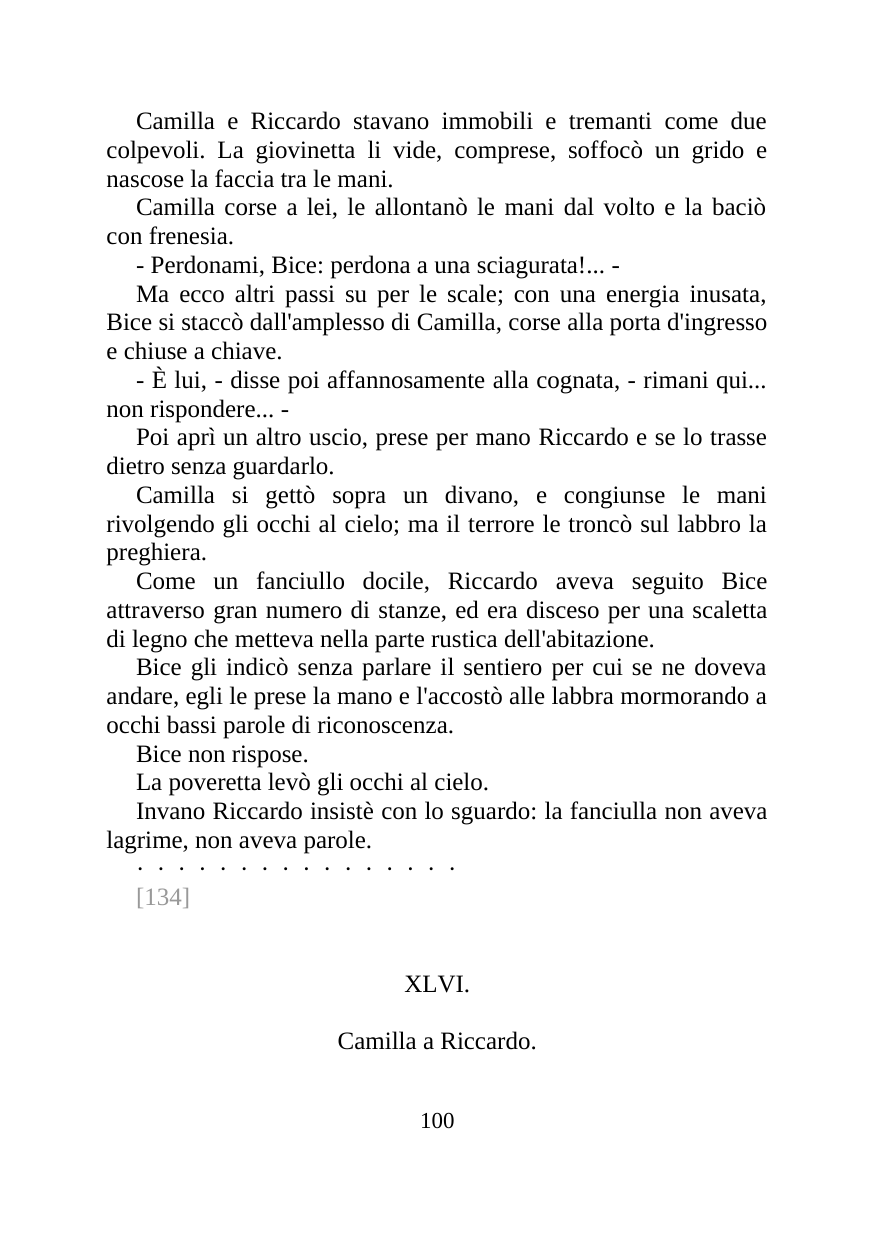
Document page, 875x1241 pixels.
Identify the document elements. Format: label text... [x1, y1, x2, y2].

text Come un fanciullo docile, Riccardo aveva seguito Bice attraverso gran numero di stanze, ed era disceso per una scaletta di legno che metteva nella parte rustica dell'abitazione. [106, 566, 768, 652]
text Bice non rispose. [106, 739, 768, 767]
text ················ [106, 854, 768, 882]
text [134] [106, 882, 768, 911]
text Ma ecco altri passi su per le scale; con una energia inusata, Bice si staccò dall'amplesso di Camilla, corse alla porta d'ingresso e chiuse a chiave. [106, 279, 768, 365]
text - È lui, - disse poi affannosamente alla cognata, - rimani qui... non rispondere... - [106, 365, 768, 422]
text La poveretta levò gli occhi al cielo. [106, 767, 768, 796]
text Poi aprì un altro uscio, prese per mano Riccardo e se lo trasse dietro senza guardarlo. [106, 422, 768, 480]
text Invano Riccardo insistè con lo sguardo: la fanciulla non aveva lagrime, non aveva parole. [106, 796, 768, 854]
subtitle XLVI. [106, 969, 768, 997]
text Bice gli indicò senza parlare il sentiero per cui se ne doveva andare, egli le prese la mano e l'accostò alle labbra mormorando a occhi bassi parole di riconoscenza. [106, 652, 768, 739]
text Camilla e Riccardo stavano immobili e tremanti come due colpevoli. La giovinetta li vide, comprese, soffocò un grido e nascose la faccia tra le mani. [106, 106, 768, 192]
text Camilla corse a lei, le allontanò le mani dal volto e la baciò con frenesia. [106, 192, 768, 250]
subtitle Camilla a Riccardo. [106, 1026, 768, 1055]
text - Perdonami, Bice: perdona a una sciagurata!... - [106, 250, 768, 279]
text Camilla si gettò sopra un divano, e congiunse le mani rivolgendo gli occhi al cielo; ma il terrore le troncò sul labbro la preghiera. [106, 480, 768, 566]
